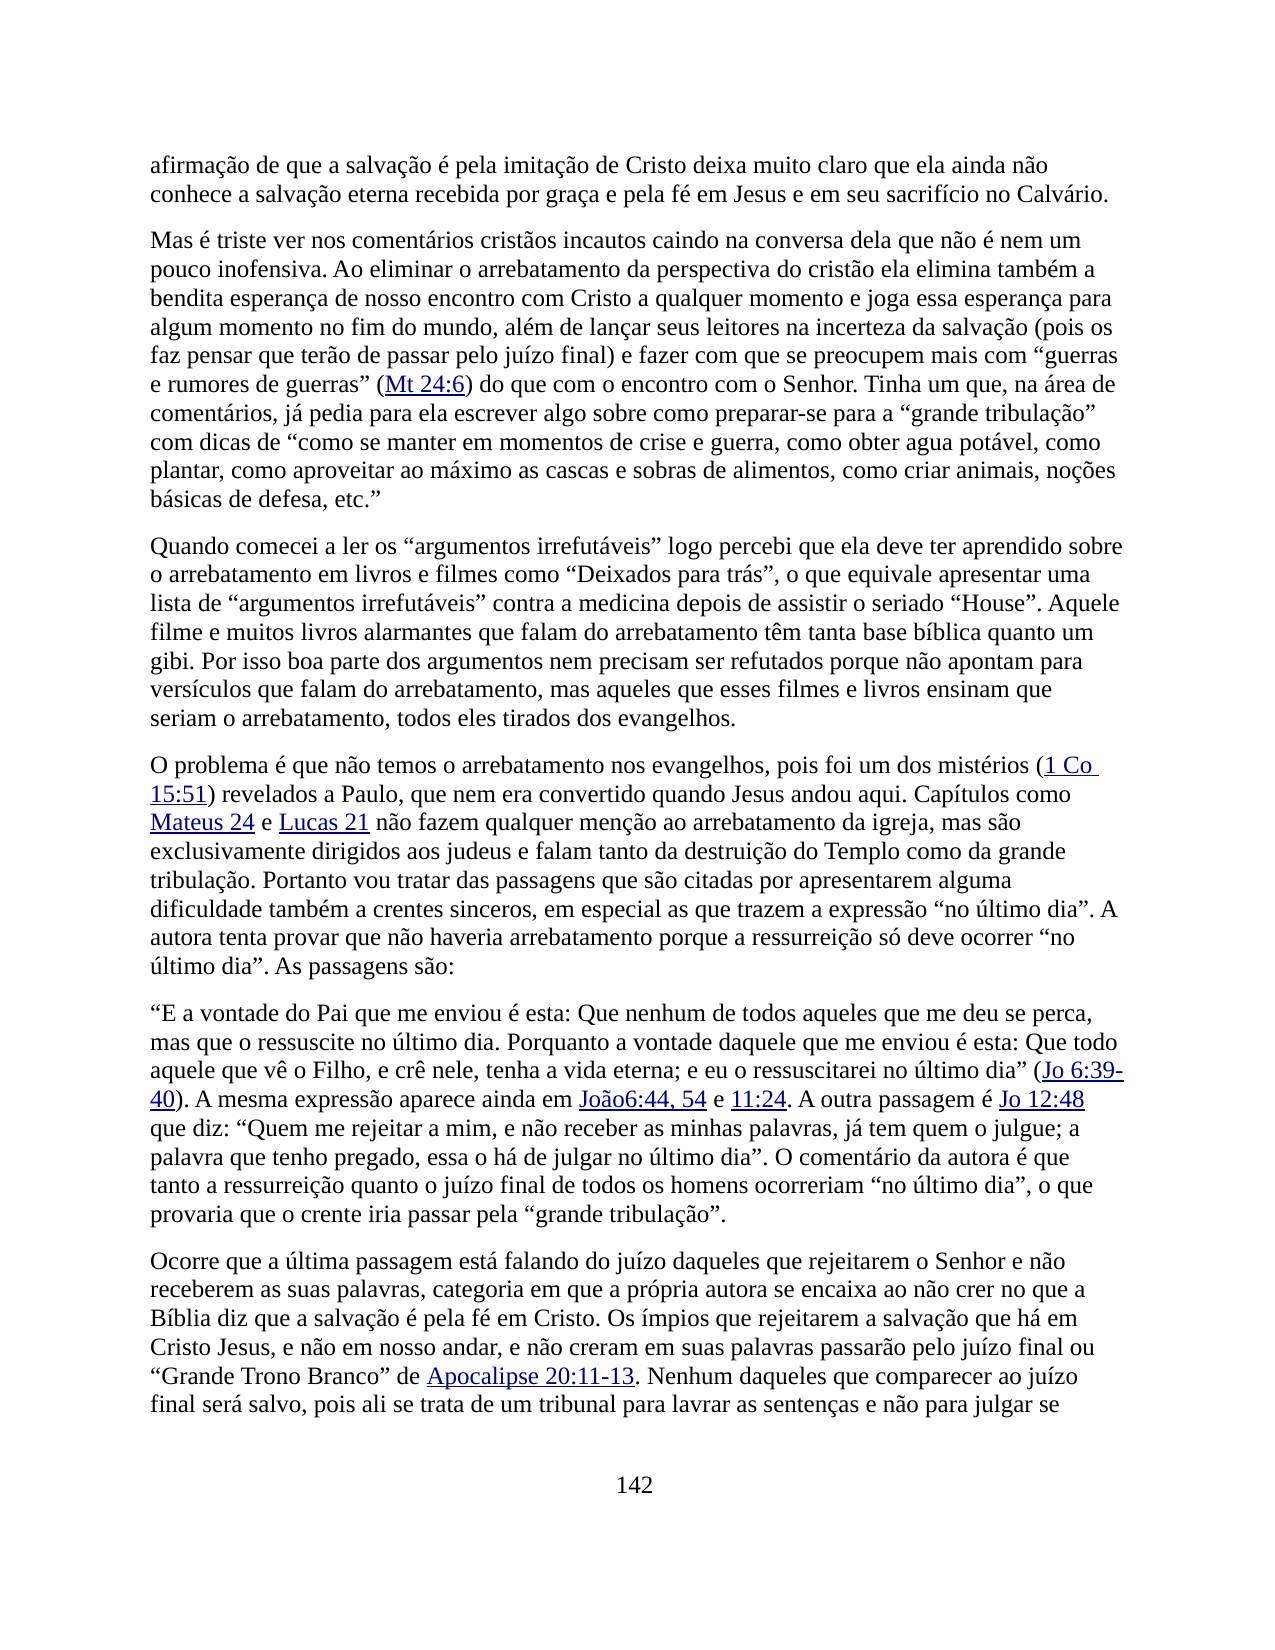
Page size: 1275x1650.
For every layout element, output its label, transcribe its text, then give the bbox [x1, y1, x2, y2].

text “E a vontade do Pai que me enviou é esta: Que nenhum de todos aqueles que me deu se perca, mas que o ressuscite no último dia. Porquanto a vontade daquele que me enviou é esta: Que todo aquele que vê o Filho, e crê nele, tenha a vida eterna; e eu o ressuscitarei no último dia” (Jo 6:39-40). A mesma expressão aparece ainda em João6:44, 54 e 11:24. A outra passagem é Jo 12:48 que diz: “Quem me rejeitar a mim, e não receber as minhas palavras, já tem quem o julgue; a palavra que tenho pregado, essa o há de julgar no último dia”. O comentário da autora é que tanto a ressurreição quanto o juízo final de todos os homens ocorreriam “no último dia”, o que provaria que o crente iria passar pela “grande tribulação”. [150, 998, 1125, 1228]
text Ocorre que a última passagem está falando do juízo daqueles que rejeitarem o Senhor e não receberem as suas palavras, categoria em que a própria autora se encaixa ao não crer no que a Bíblia diz que a salvação é pela fé em Cristo. Os ímpios que rejeitarem a salvação que há em Cristo Jesus, e não em nosso andar, e não creram em suas palavras passarão pelo juízo final ou “Grande Trono Branco” de Apocalipse 20:11-13. Nenhum daqueles que comparecer ao juízo final será salvo, pois ali se trata de um tribunal para lavrar as sentenças e não para julgar se [150, 1246, 1125, 1418]
text afirmação de que a salvação é pela imitação de Cristo deixa muito claro que ela ainda não conhece a salvação eterna recebida por graça e pela fé em Jesus e em seu sacrifício no Calvário. [150, 150, 1125, 207]
text Mas é triste ver nos comentários cristãos incautos caindo na conversa dela que não é nem um pouco inofensiva. Ao eliminar o arrebatamento da perspectiva do cristão ela elimina também a bendita esperança de nosso encontro com Cristo a qualquer momento e joga essa esperança para algum momento no fim do mundo, além de lançar seus leitores na incerteza da salvação (pois os faz pensar que terão de passar pelo juízo final) e fazer com que se preocupem mais com “guerras e rumores de guerras” (Mt 24:6) do que com o encontro com o Senhor. Tinha um que, na área de comentários, já pedia para ela escrever algo sobre como preparar-se para a “grande tribulação” com dicas de “como se manter em momentos de crise e guerra, como obter agua potável, como plantar, como aproveitar ao máximo as cascas e sobras de alimentos, como criar animais, noções básicas de defesa, etc.” [150, 225, 1125, 513]
text O problema é que não temos o arrebatamento nos evangelhos, pois foi um dos mistérios (1 Co 15:51) revelados a Paulo, que nem era convertido quando Jesus andou aqui. Capítulos como Mateus 24 e Lucas 21 não fazem qualquer menção ao arrebatamento da igreja, mas são exclusivamente dirigidos aos judeus e falam tanto da destruição do Templo como da grande tribulação. Portanto vou tratar das passagens que são citadas por apresentarem alguma dificuldade também a crentes sinceros, em especial as que trazem a expressão “no último dia”. A autora tenta provar que não haveria arrebatamento porque a ressurreição só deve ocorrer “no último dia”. As passagens são: [150, 750, 1125, 980]
text Quando comecei a ler os “argumentos irrefutáveis” logo percebi que ela deve ter aprendido sobre o arrebatamento em livros e filmes como “Deixados para trás”, o que equivale apresentar uma lista de “argumentos irrefutáveis” contra a medicina depois de assistir o seriado “House”. Aquele filme e muitos livros alarmantes que falam do arrebatamento têm tanta base bíblica quanto um gibi. Por isso boa parte dos argumentos nem precisam ser refutados porque não apontam para versículos que falam do arrebatamento, mas aqueles que esses filmes e livros ensinam que seriam o arrebatamento, todos eles tirados dos evangelhos. [150, 531, 1125, 732]
